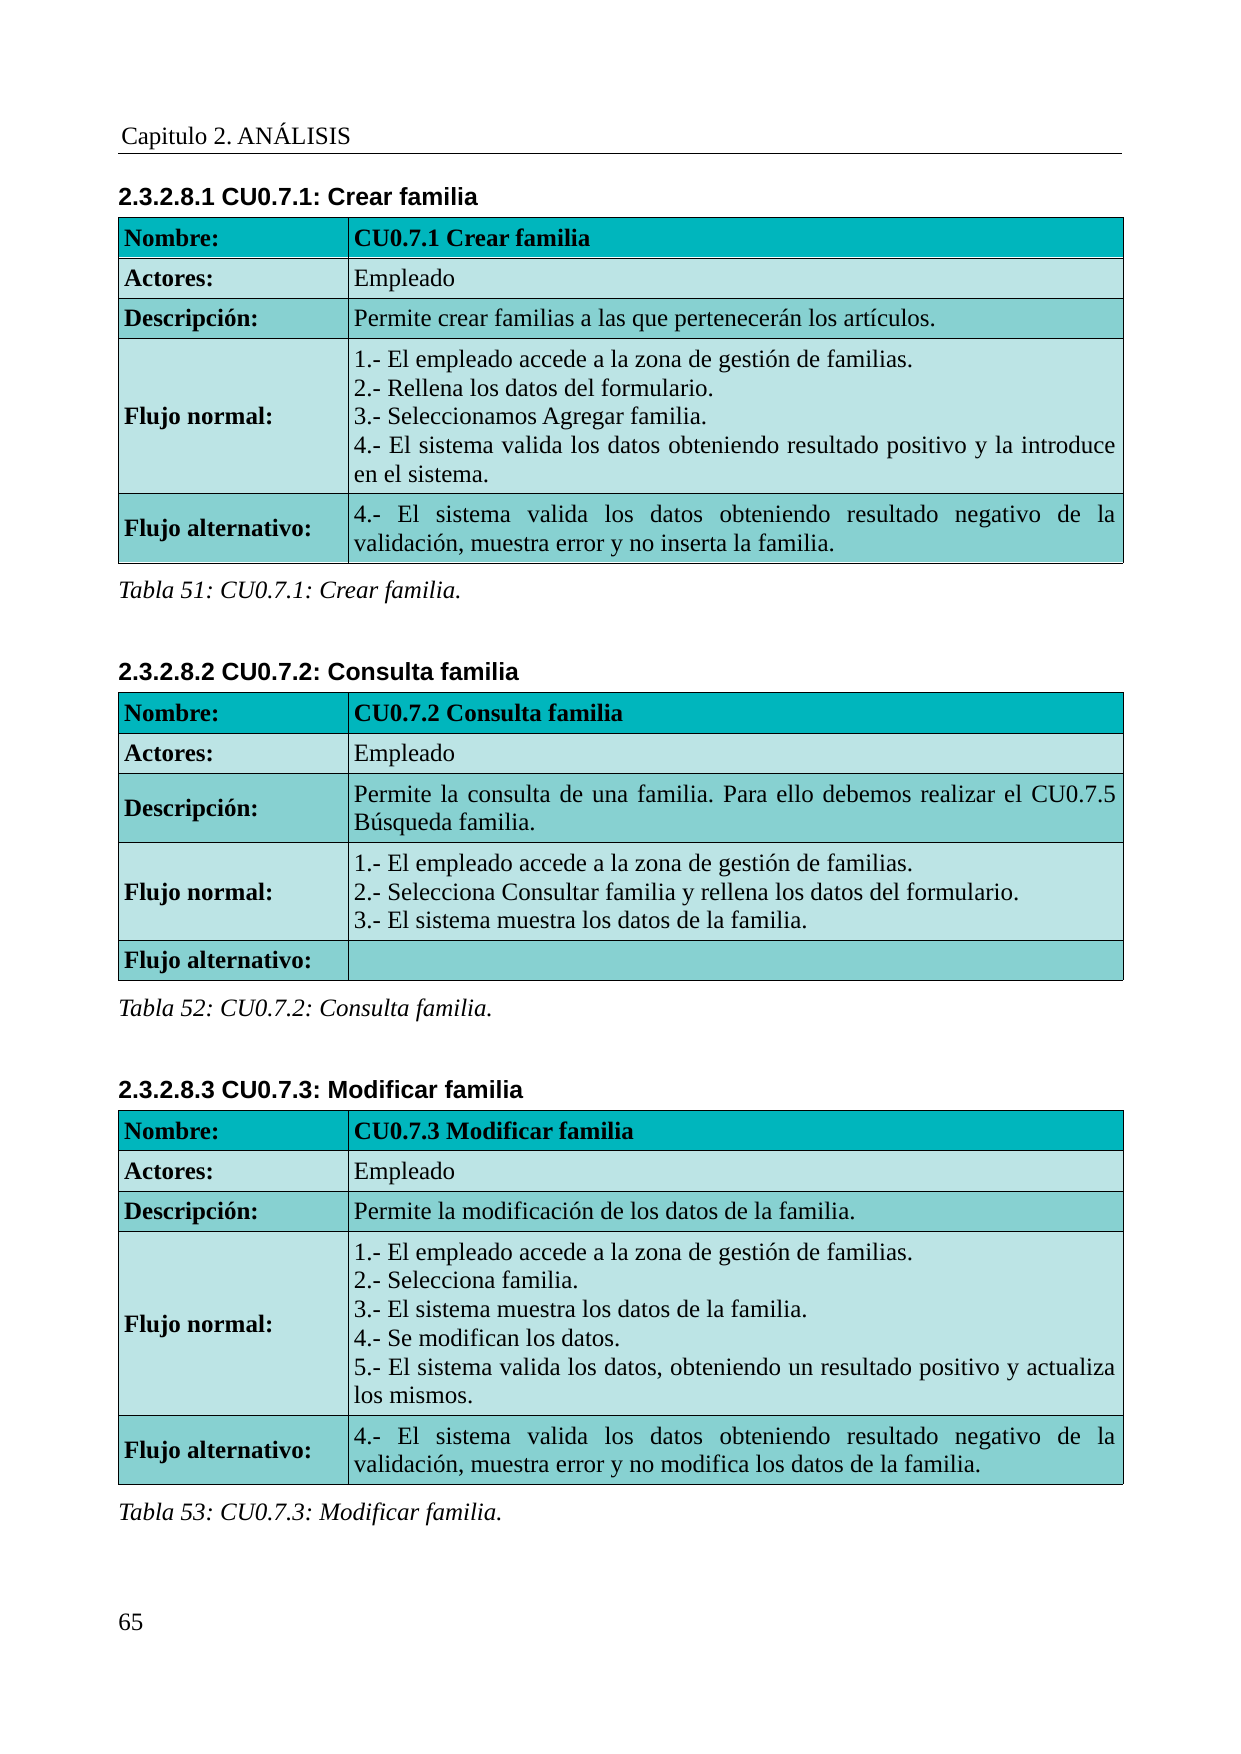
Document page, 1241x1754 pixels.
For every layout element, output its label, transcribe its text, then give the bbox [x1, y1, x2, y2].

table_cell Permite la consulta de una familia. Para ello debemos realizar el CU0.7.5 Búsqueda familia. [349, 774, 1123, 842]
table_cell [349, 941, 1123, 980]
table_cell 4.- El sistema valida los datos obteniendo resultado negativo de la validación, muestra error y no inserta la familia. [349, 494, 1123, 562]
text Tabla 51: CU0.7.1: Crear familia. [118, 575, 1122, 604]
table_header Nombre: [119, 1111, 348, 1150]
subtitle 2.3.2.8.2 CU0.7.2: Consulta familia [118, 657, 1122, 686]
table_cell Flujo normal: [119, 1232, 348, 1415]
table_header CU0.7.3 Modificar familia [349, 1111, 1123, 1150]
table_cell Flujo alternativo: [119, 494, 348, 562]
table_cell Actores: [119, 1151, 348, 1191]
table_cell Descripción: [119, 774, 348, 842]
subtitle 2.3.2.8.3 CU0.7.3: Modificar familia [118, 1075, 1122, 1104]
table_header CU0.7.1 Crear familia [349, 218, 1123, 257]
table_cell Flujo alternativo: [119, 941, 348, 980]
table_cell Flujo normal: [119, 843, 348, 940]
table_cell Flujo alternativo: [119, 1416, 348, 1484]
table_cell 1.- El empleado accede a la zona de gestión de familias. 2.- Selecciona familia. 3.- El sistema muestra los datos de la familia. 4.- Se modifican los datos. 5.- El sistema valida los datos, obteniendo un resultado positivo y actualiza los mismos. [349, 1232, 1123, 1415]
table_cell Permite crear familias a las que pertenecerán los artículos. [349, 299, 1123, 338]
table_cell 1.- El empleado accede a la zona de gestión de familias. 2.- Selecciona Consultar familia y rellena los datos del formulario. 3.- El sistema muestra los datos de la familia. [349, 843, 1123, 940]
table_header Nombre: [119, 693, 348, 733]
table_header Nombre: [119, 218, 348, 257]
table_cell 1.- El empleado accede a la zona de gestión de familias. 2.- Rellena los datos del formulario. 3.- Seleccionamos Agregar familia. 4.- El sistema valida los datos obteniendo resultado positivo y la introduce en el sistema. [349, 339, 1123, 493]
text Tabla 53: CU0.7.3: Modificar familia. [118, 1497, 1122, 1525]
table_cell Actores: [119, 734, 348, 773]
table_cell Descripción: [119, 299, 348, 338]
table_cell Flujo normal: [119, 339, 348, 493]
text Tabla 52: CU0.7.2: Consulta familia. [118, 993, 1122, 1021]
table_cell Actores: [119, 259, 348, 298]
table_cell Empleado [349, 259, 1123, 298]
table_cell Descripción: [119, 1192, 348, 1231]
table_cell Permite la modificación de los datos de la familia. [349, 1192, 1123, 1231]
table_cell Empleado [349, 1151, 1123, 1191]
table_cell Empleado [349, 734, 1123, 773]
table_cell 4.- El sistema valida los datos obteniendo resultado negativo de la validación, muestra error y no modifica los datos de la familia. [349, 1416, 1123, 1484]
table_header CU0.7.2 Consulta familia [349, 693, 1123, 733]
subtitle 2.3.2.8.1 CU0.7.1: Crear familia [118, 182, 1122, 211]
